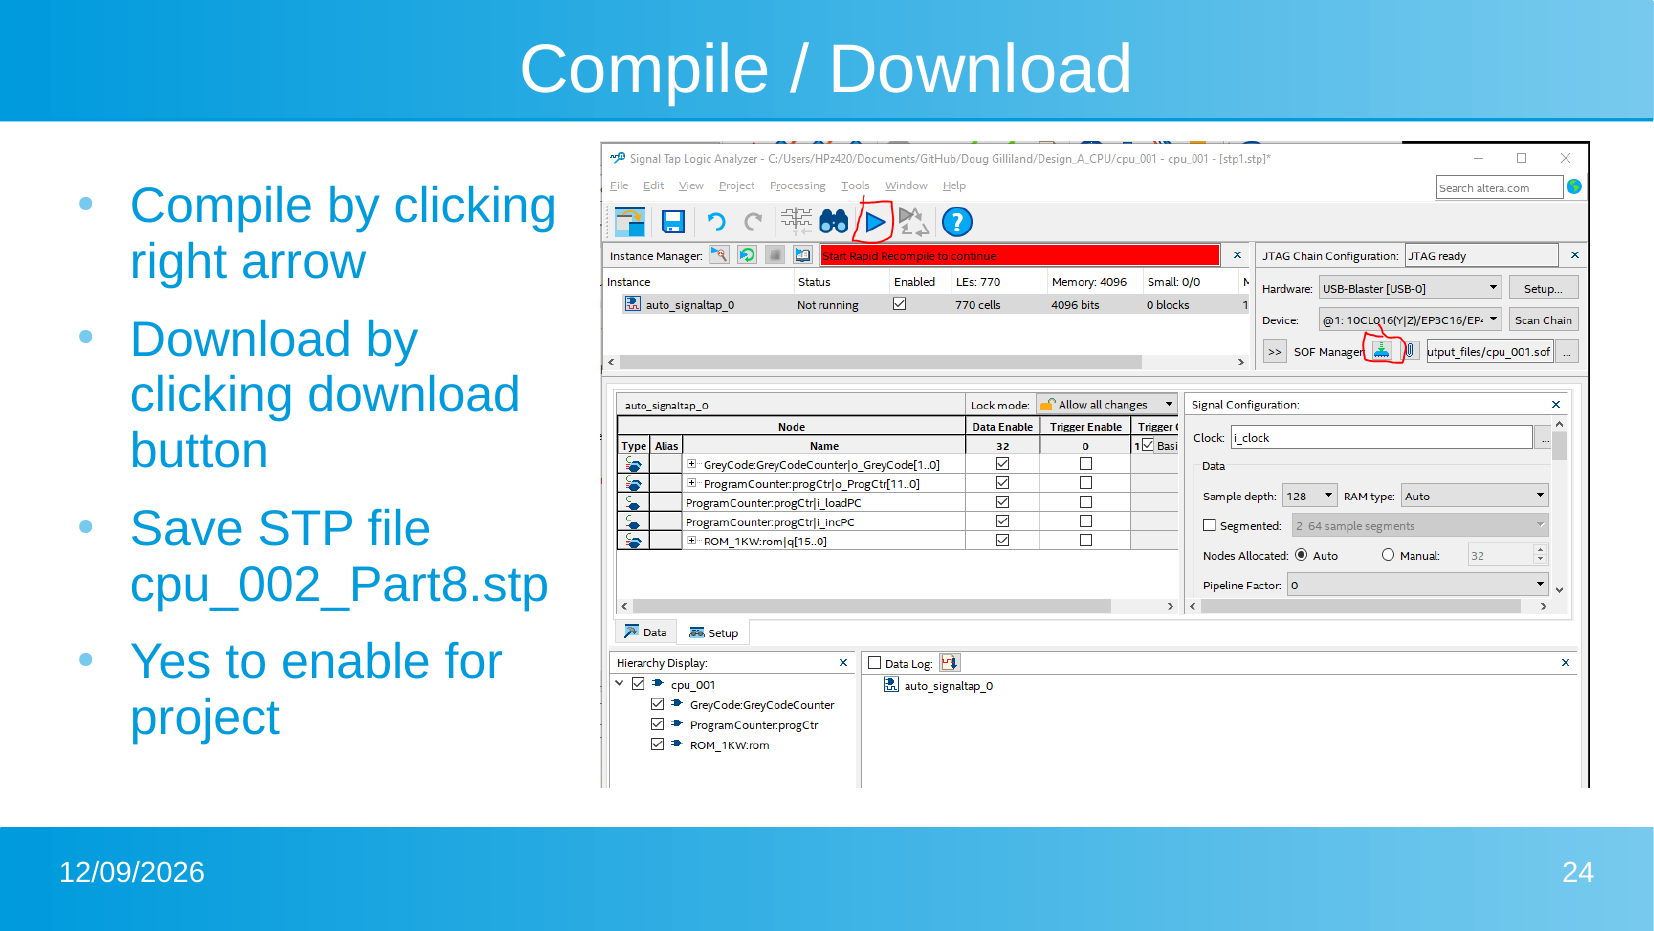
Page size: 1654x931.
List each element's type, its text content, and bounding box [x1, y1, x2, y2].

list Compile by clicking right arrow Download by clicking download button Save STP file cpu_002_Part8.stp Yes to enable for project [59, 177, 563, 768]
picture [600, 141, 1590, 788]
title Compile / Download [59, 29, 1595, 108]
